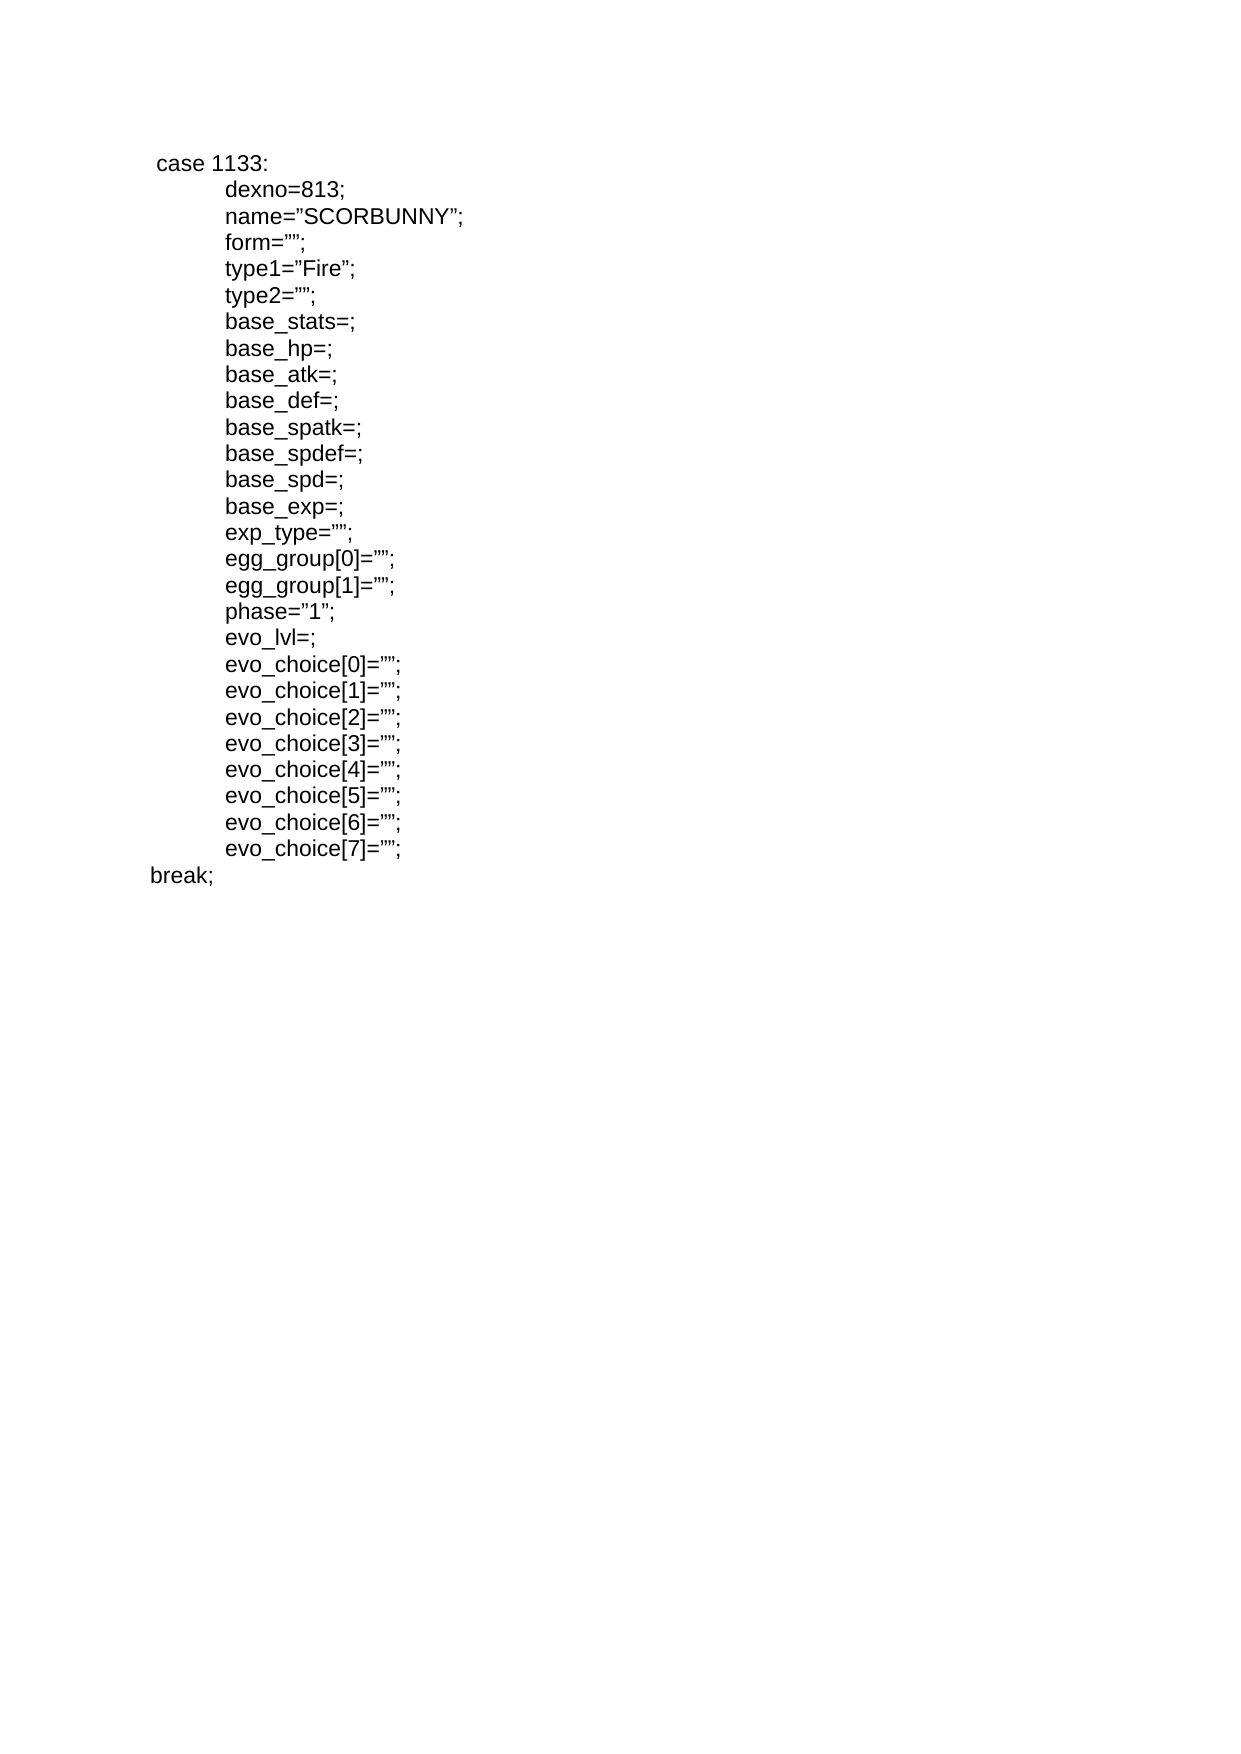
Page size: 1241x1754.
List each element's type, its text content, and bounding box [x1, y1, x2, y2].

text case 1133: [150, 150, 1090, 176]
text evo_choice[0]=””; [150, 651, 1090, 677]
text base_spdef=; [150, 440, 1090, 466]
text evo_choice[2]=””; [150, 703, 1090, 730]
text evo_choice[7]=””; [150, 835, 1090, 862]
text evo_choice[4]=””; [150, 756, 1090, 782]
text base_spd=; [150, 466, 1090, 493]
text base_atk=; [150, 361, 1090, 387]
text base_def=; [150, 387, 1090, 413]
text egg_group[1]=””; [150, 572, 1090, 598]
text type2=””; [150, 282, 1090, 308]
text evo_lvl=; [150, 624, 1090, 651]
text evo_choice[6]=””; [150, 809, 1090, 835]
text base_exp=; [150, 493, 1090, 519]
text base_spatk=; [150, 413, 1090, 440]
text dexno=813; [150, 176, 1090, 203]
text exp_type=””; [150, 519, 1090, 545]
text phase=”1”; [150, 598, 1090, 624]
text egg_group[0]=””; [150, 545, 1090, 572]
text evo_choice[1]=””; [150, 677, 1090, 703]
text base_hp=; [150, 334, 1090, 361]
text break; [150, 862, 1090, 888]
text form=””; [150, 229, 1090, 255]
text type1=”Fire”; [150, 255, 1090, 282]
text name=”SCORBUNNY”; [150, 203, 1090, 229]
text base_stats=; [150, 308, 1090, 334]
text evo_choice[3]=””; [150, 730, 1090, 756]
text evo_choice[5]=””; [150, 782, 1090, 809]
